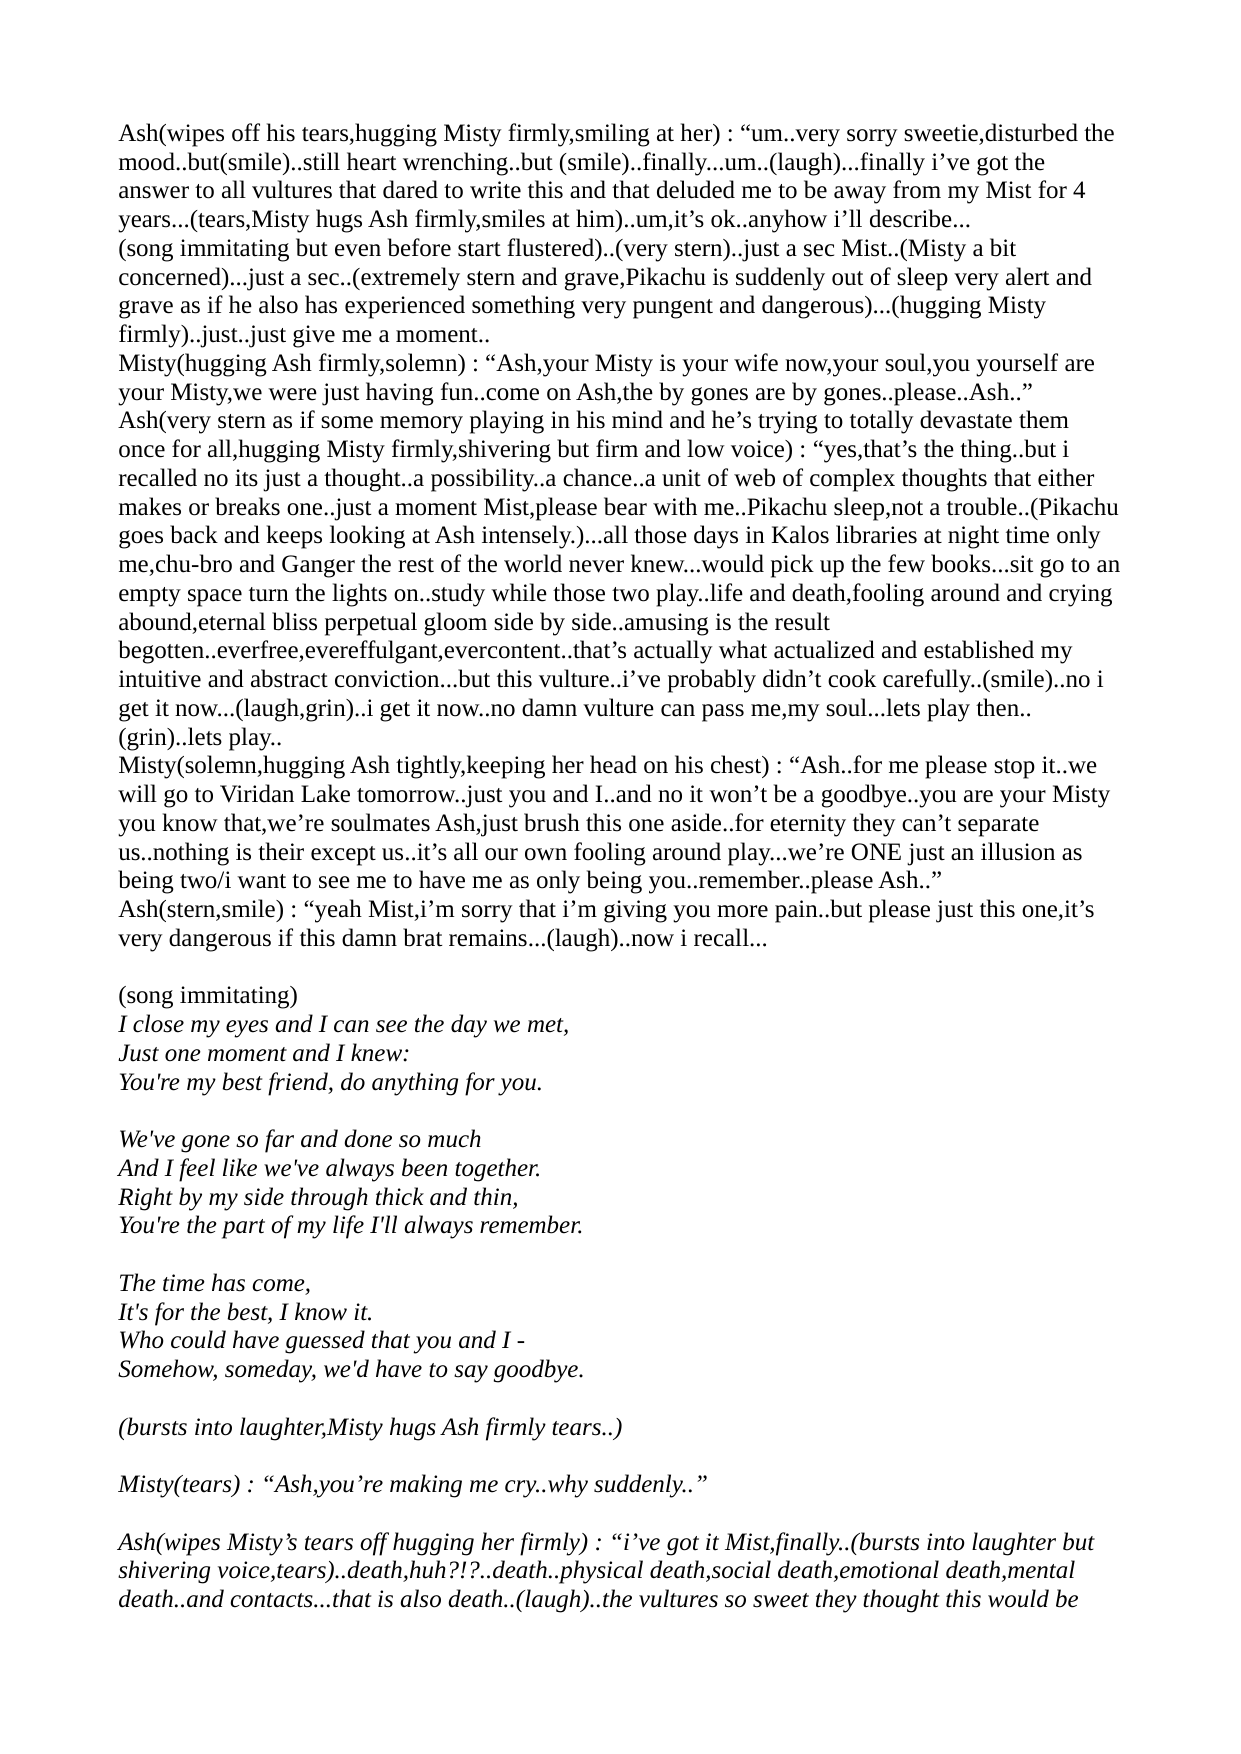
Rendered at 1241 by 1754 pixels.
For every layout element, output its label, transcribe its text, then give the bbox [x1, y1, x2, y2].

text Ash(wipes off his tears,hugging Misty firmly,smiling at her) : “um..very sorry sweetie,disturbed the mood..but(smile)..still heart wrenching..but (smile)..finally...um..(laugh)...finally i’ve got the answer to all vultures that dared to write this and that deluded me to be away from my Mist for 4 years...(tears,Misty hugs Ash firmly,smiles at him)..um,it’s ok..anyhow i’ll describe... [118, 118, 1122, 233]
text Misty(tears) : “Ash,you’re making me cry..why suddenly..” [118, 1469, 1122, 1498]
text Ash(very stern as if some memory playing in his mind and he’s trying to totally devastate them once for all,hugging Misty firmly,shivering but firm and low voice) : “yes,that’s the thing..but i recalled no its just a thought..a possibility..a chance..a unit of web of complex thoughts that either makes or breaks one..just a moment Mist,please bear with me..Pikachu sleep,not a trouble..(Pikachu goes back and keeps looking at Ash intensely.)...all those days in Kalos libraries at night time only me,chu-bro and Ganger the rest of the world never knew...would pick up the few books...sit go to an empty space turn the lights on..study while those two play..life and death,fooling around and crying abound,eternal bliss perpetual gloom side by side..amusing is the result begotten..everfree,evereffulgant,evercontent..that’s actually what actualized and established my intuitive and abstract conviction...but this vulture..i’ve probably didn’t cook carefully..(smile)..no i get it now...(laugh,grin)..i get it now..no damn vulture can pass me,my soul...lets play then..(grin)..lets play.. [118, 406, 1122, 751]
text Ash(wipes Misty’s tears off hugging her firmly) : “i’ve got it Mist,finally..(bursts into laughter but shivering voice,tears)..death,huh?!?..death..physical death,social death,emotional death,mental death..and contacts...that is also death..(laugh)..the vultures so sweet they thought this would be [118, 1527, 1122, 1613]
text Ash(stern,smile) : “yeah Mist,i’m sorry that i’m giving you more pain..but please just this one,it’s very dangerous if this damn brat remains...(laugh)..now i recall... [118, 894, 1122, 952]
text (bursts into laughter,Misty hugs Ash firmly tears..) [118, 1412, 1122, 1441]
text Misty(solemn,hugging Ash tightly,keeping her head on his chest) : “Ash..for me please stop it..we will go to Viridan Lake tomorrow..just you and I..and no it won’t be a goodbye..you are your Misty you know that,we’re soulmates Ash,just brush this one aside..for eternity they can’t separate us..nothing is their except us..it’s all our own fooling around play...we’re ONE just an illusion as being two/i want to see me to have me as only being you..remember..please Ash..” [118, 751, 1122, 894]
text (song immitating) [118, 981, 1122, 1009]
text Misty(hugging Ash firmly,solemn) : “Ash,your Misty is your wife now,your soul,you yourself are your Misty,we were just having fun..come on Ash,the by gones are by gones..please..Ash..” [118, 348, 1122, 406]
text (song immitating but even before start flustered)..(very stern)..just a sec Mist..(Misty a bit concerned)...just a sec..(extremely stern and grave,Pikachu is suddenly out of sleep very alert and grave as if he also has experienced something very pungent and dangerous)...(hugging Misty firmly)..just..just give me a moment.. [118, 233, 1122, 348]
text I close my eyes and I can see the day we met, Just one moment and I knew: You're my best friend, do anything for you. We've gone so far and done so much And I feel like we've always been together. Right by my side through thick and thin, You're the part of my life I'll always remember. The time has come, It's for the best, I know it. Who could have guessed that you and I - Somehow, someday, we'd have to say goodbye. [118, 1009, 1122, 1383]
